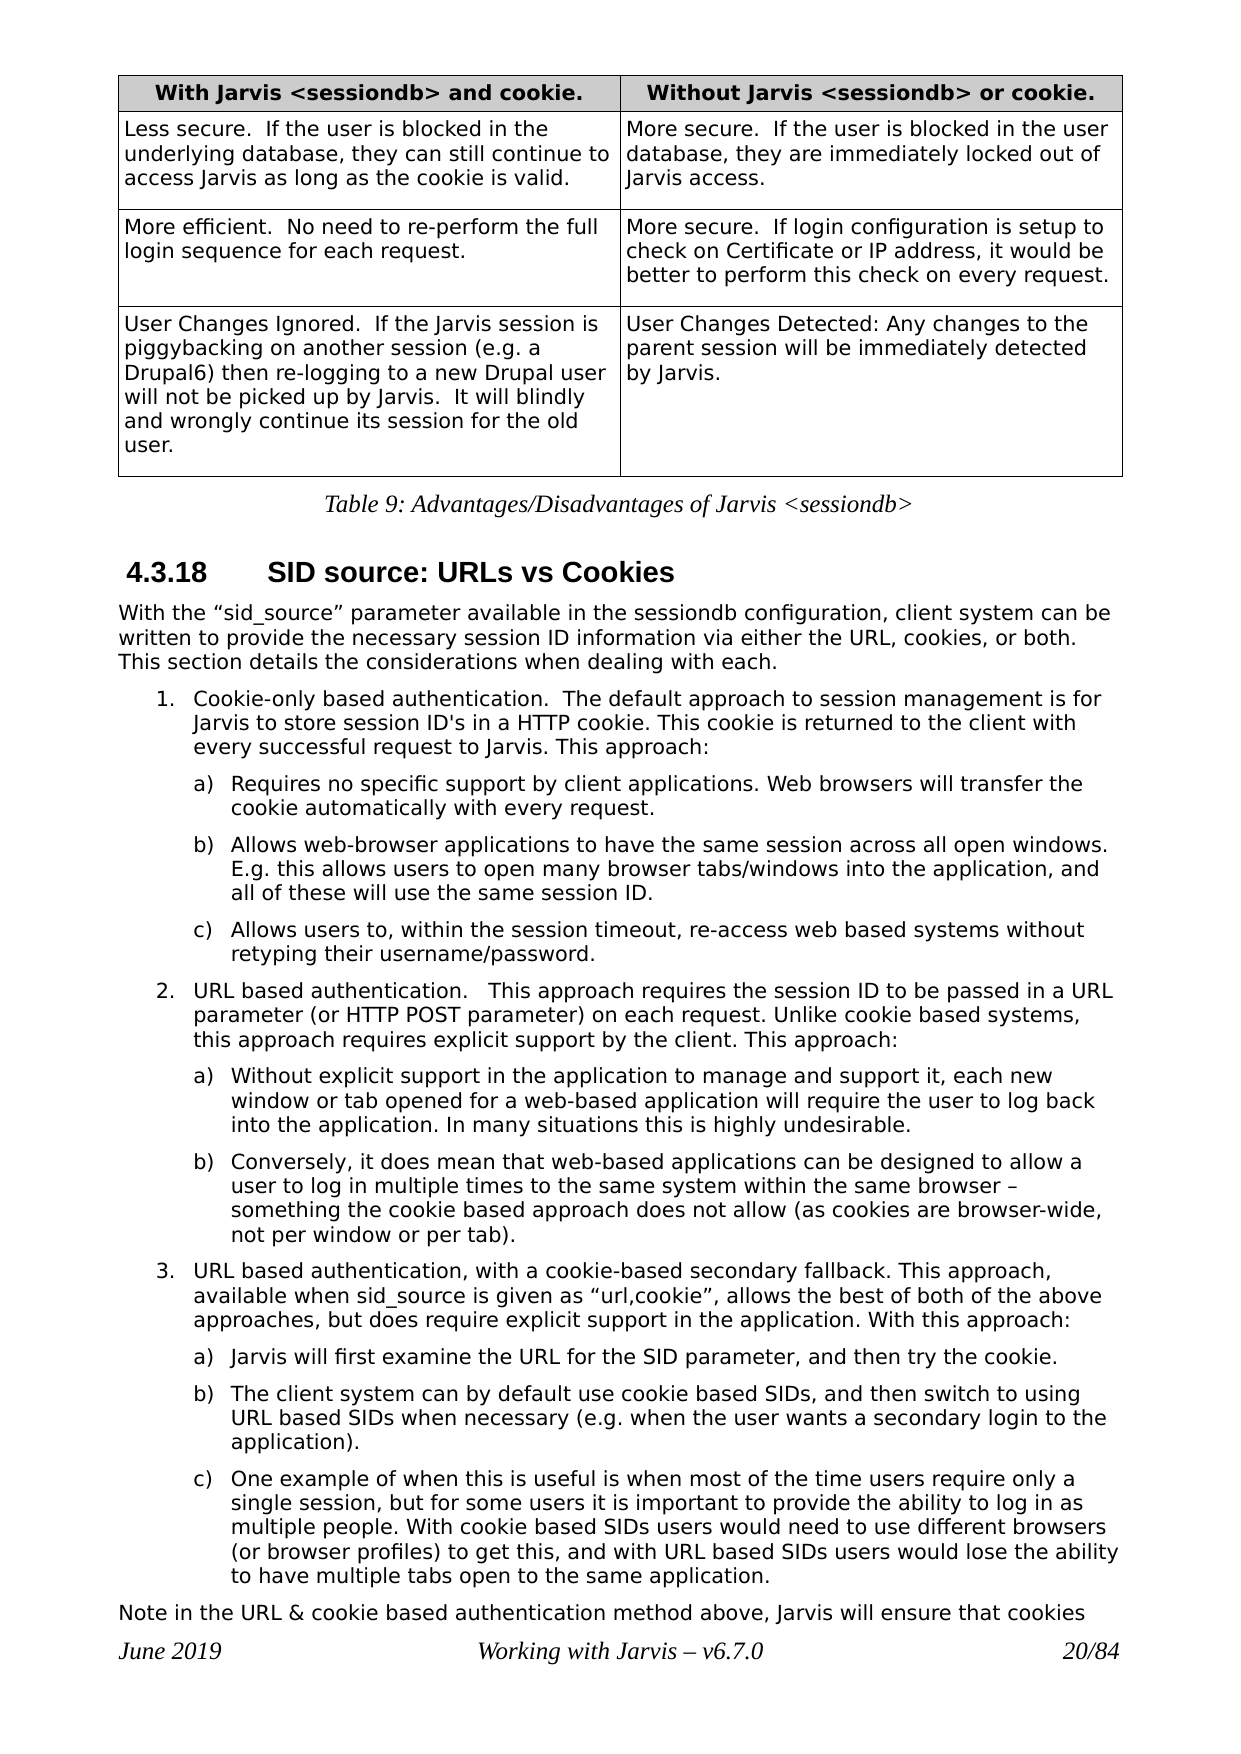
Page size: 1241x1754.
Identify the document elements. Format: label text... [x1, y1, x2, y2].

list Allows users to, within the session timeout, re-access web based systems without retyping their username/password. [193, 918, 1122, 967]
text Note in the URL & cookie based authentication method above, Jarvis will ensure that cookies [118, 1601, 1122, 1625]
list Requires no specific support by client applications. Web browsers will transfer the cookie automatically with every request. [193, 772, 1122, 820]
list Conversely, it does mean that web-based applications can be designed to allow a user to log in multiple times to the same system within the same browser – something the cookie based approach does not allow (as cookies are browser-wide, not per window or per tab). [193, 1150, 1122, 1247]
table_cell More secure. If the user is blocked in the user database, they are immediately locked out of Jarvis access. [621, 112, 1122, 208]
text Table 9: Advantages/Disadvantages of Jarvis <sessiondb> [118, 489, 1122, 518]
list One example of when this is useful is when most of the time users require only a single session, but for some users it is important to provide the ability to log in as multiple people. With cookie based SIDs users would need to use different browsers (or browser profiles) to get this, and with URL based SIDs users would lose the ability to have multiple tabs open to the same application. [193, 1467, 1122, 1588]
table_header With Jarvis <sessiondb> and cookie. [119, 76, 620, 111]
list Without explicit support in the application to manage and support it, each new window or tab opened for a web-based application will require the user to log back into the application. In many situations this is highly undesirable. [193, 1064, 1122, 1137]
list URL based authentication. This approach requires the session ID to be passed in a URL parameter (or HTTP POST parameter) on each request. Unlike cookie based systems, this approach requires explicit support by the client. This approach: [156, 979, 1122, 1052]
subtitle SID source: URLs vs Cookies [118, 555, 1122, 589]
table_cell More efficient. No need to re-perform the full login sequence for each request. [119, 210, 620, 306]
table_header Without Jarvis <sessiondb> or cookie. [621, 76, 1122, 111]
table_cell User Changes Detected: Any changes to the parent session will be immediately detected by Jarvis. [621, 307, 1122, 476]
list Allows web-browser applications to have the same session across all open windows. E.g. this allows users to open many browser tabs/windows into the application, and all of these will use the same session ID. [193, 833, 1122, 906]
list The client system can by default use cookie based SIDs, and then switch to using URL based SIDs when necessary (e.g. when the user wants a secondary login to the application). [193, 1382, 1122, 1454]
table_cell Less secure. If the user is blocked in the underlying database, they can still continue to access Jarvis as long as the cookie is valid. [119, 112, 620, 208]
list Cookie-only based authentication. The default approach to session management is for Jarvis to store session ID's in a HTTP cookie. This cookie is returned to the client with every successful request to Jarvis. This approach: [156, 687, 1122, 759]
list URL based authentication, with a cookie-based secondary fallback. This approach, available when sid_source is given as “url,cookie”, allows the best of both of the above approaches, but does require explicit support in the application. With this approach: [156, 1259, 1122, 1332]
table_cell User Changes Ignored. If the Jarvis session is piggybacking on another session (e.g. a Drupal6) then re-logging to a new Drupal user will not be picked up by Jarvis. It will blindly and wrongly continue its session for the old user. [119, 307, 620, 476]
text With the “sid_source” parameter available in the sessiondb configuration, client system can be written to provide the necessary session ID information via either the URL, cookies, or both. This section details the considerations when dealing with each. [118, 601, 1122, 674]
table_cell More secure. If login configuration is setup to check on Certificate or IP address, it would be better to perform this check on every request. [621, 210, 1122, 306]
list Jarvis will first examine the URL for the SID parameter, and then try the cookie. [193, 1345, 1122, 1369]
